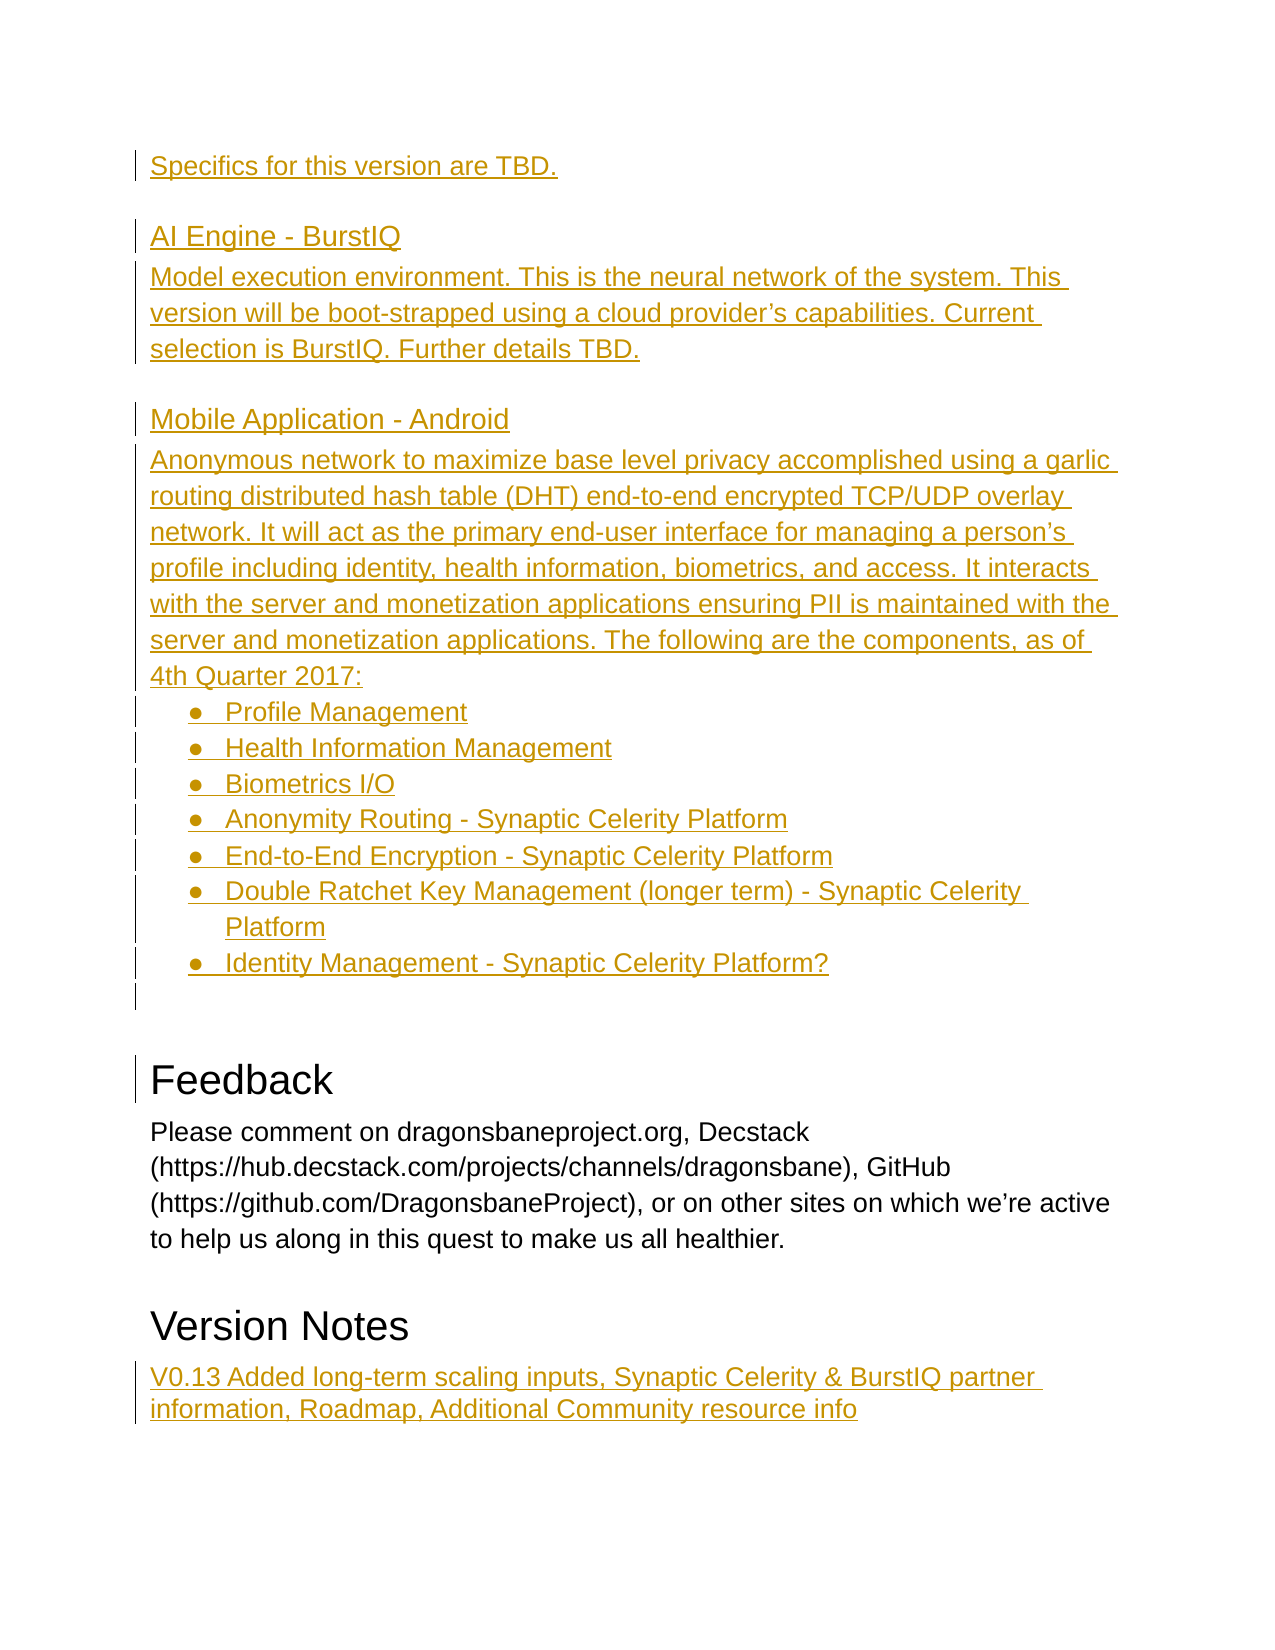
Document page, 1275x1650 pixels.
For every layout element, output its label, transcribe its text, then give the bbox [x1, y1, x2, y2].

text Model execution environment. This is the neural network of the system. This version will be boot-strapped using a cloud provider’s capabilities. Current selection is BurstIQ. Further details TBD. [150, 261, 1125, 364]
list End-to-End Encryption - Synaptic Celerity Platform [187, 839, 1125, 871]
list Anonymity Routing - Synaptic Celerity Platform [187, 803, 1125, 835]
subtitle Feedback [150, 1055, 1125, 1103]
text Please comment on dragonsbaneproject.org, Decstack (https://hub.decstack.com/projects/channels/dragonsbane), GitHub (https://github.com/DragonsbaneProject), or on other sites on which we’re active to help us along in this quest to make us all healthier. [150, 1116, 1125, 1254]
list Health Information Management [187, 732, 1125, 763]
list Profile Management [187, 696, 1125, 727]
text V0.13 Added long-term scaling inputs, Synaptic Celerity & BurstIQ partner information, Roadmap, Additional Community resource info [150, 1361, 1125, 1424]
text Anonymous network to maximize base level privacy accomplished using a garlic routing distributed hash table (DHT) end-to-end encrypted TCP/UDP overlay network. It will act as the primary end-user interface for managing a person’s profile including identity, health information, biometrics, and access. It interacts with the server and monetization applications ensuring PII is maintained with the server and monetization applications. The following are the components, as of 4th Quarter 2017: [150, 444, 1125, 691]
subtitle Version Notes [150, 1301, 1125, 1349]
subtitle Mobile Application - Android [150, 402, 1125, 436]
text Specifics for this version are TBD. [150, 150, 1125, 181]
list Biometrics I/O [187, 768, 1125, 799]
subtitle AI Engine - BurstIQ [150, 219, 1125, 253]
list Double Ratchet Key Management (longer term) - Synaptic Celerity Platform [187, 875, 1125, 943]
list Identity Management - Synaptic Celerity Platform? [187, 947, 1125, 978]
